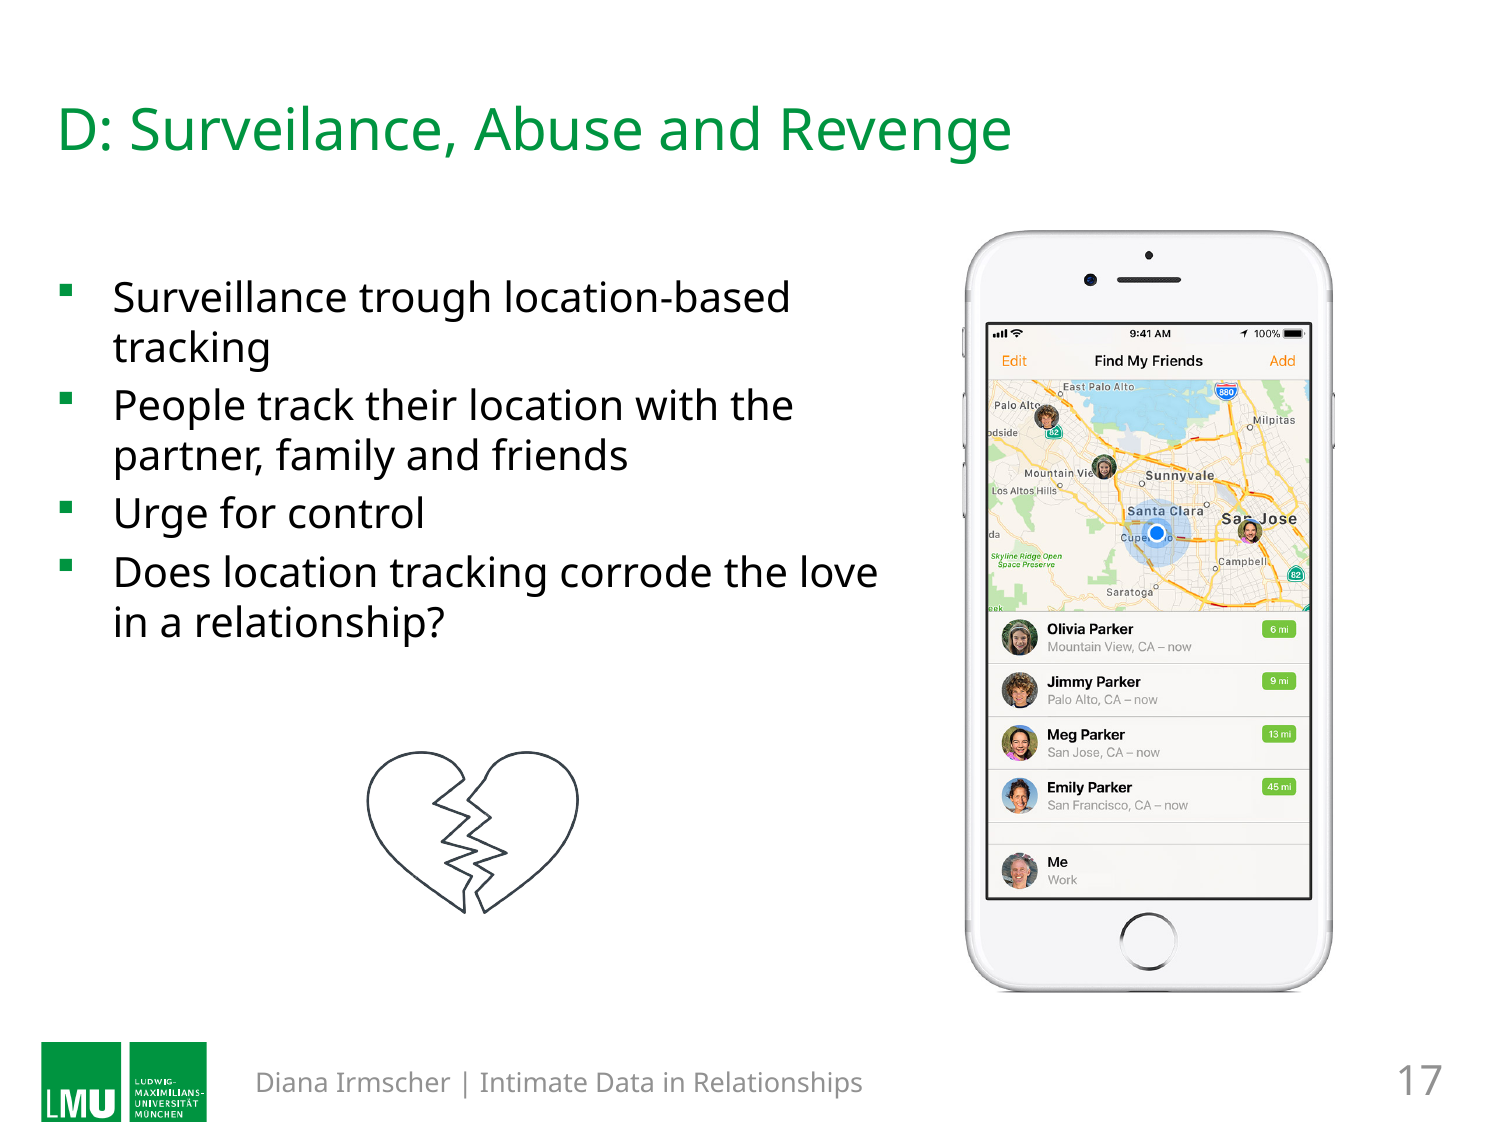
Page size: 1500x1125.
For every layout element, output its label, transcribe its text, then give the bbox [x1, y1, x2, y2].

picture [962, 230, 1335, 993]
list Surveillance trough location-based tracking People track their location with the partner, family and friends Urge for control Does location tracking corrode the love in a relationship? [41, 263, 934, 1007]
footer Diana Irmscher | Intimate Data in Relationships [240, 1046, 963, 1117]
title D: Surveilance, Abuse and Revenge [41, 37, 1459, 217]
slide_number [1014, 1046, 1459, 1117]
picture [295, 652, 650, 1007]
